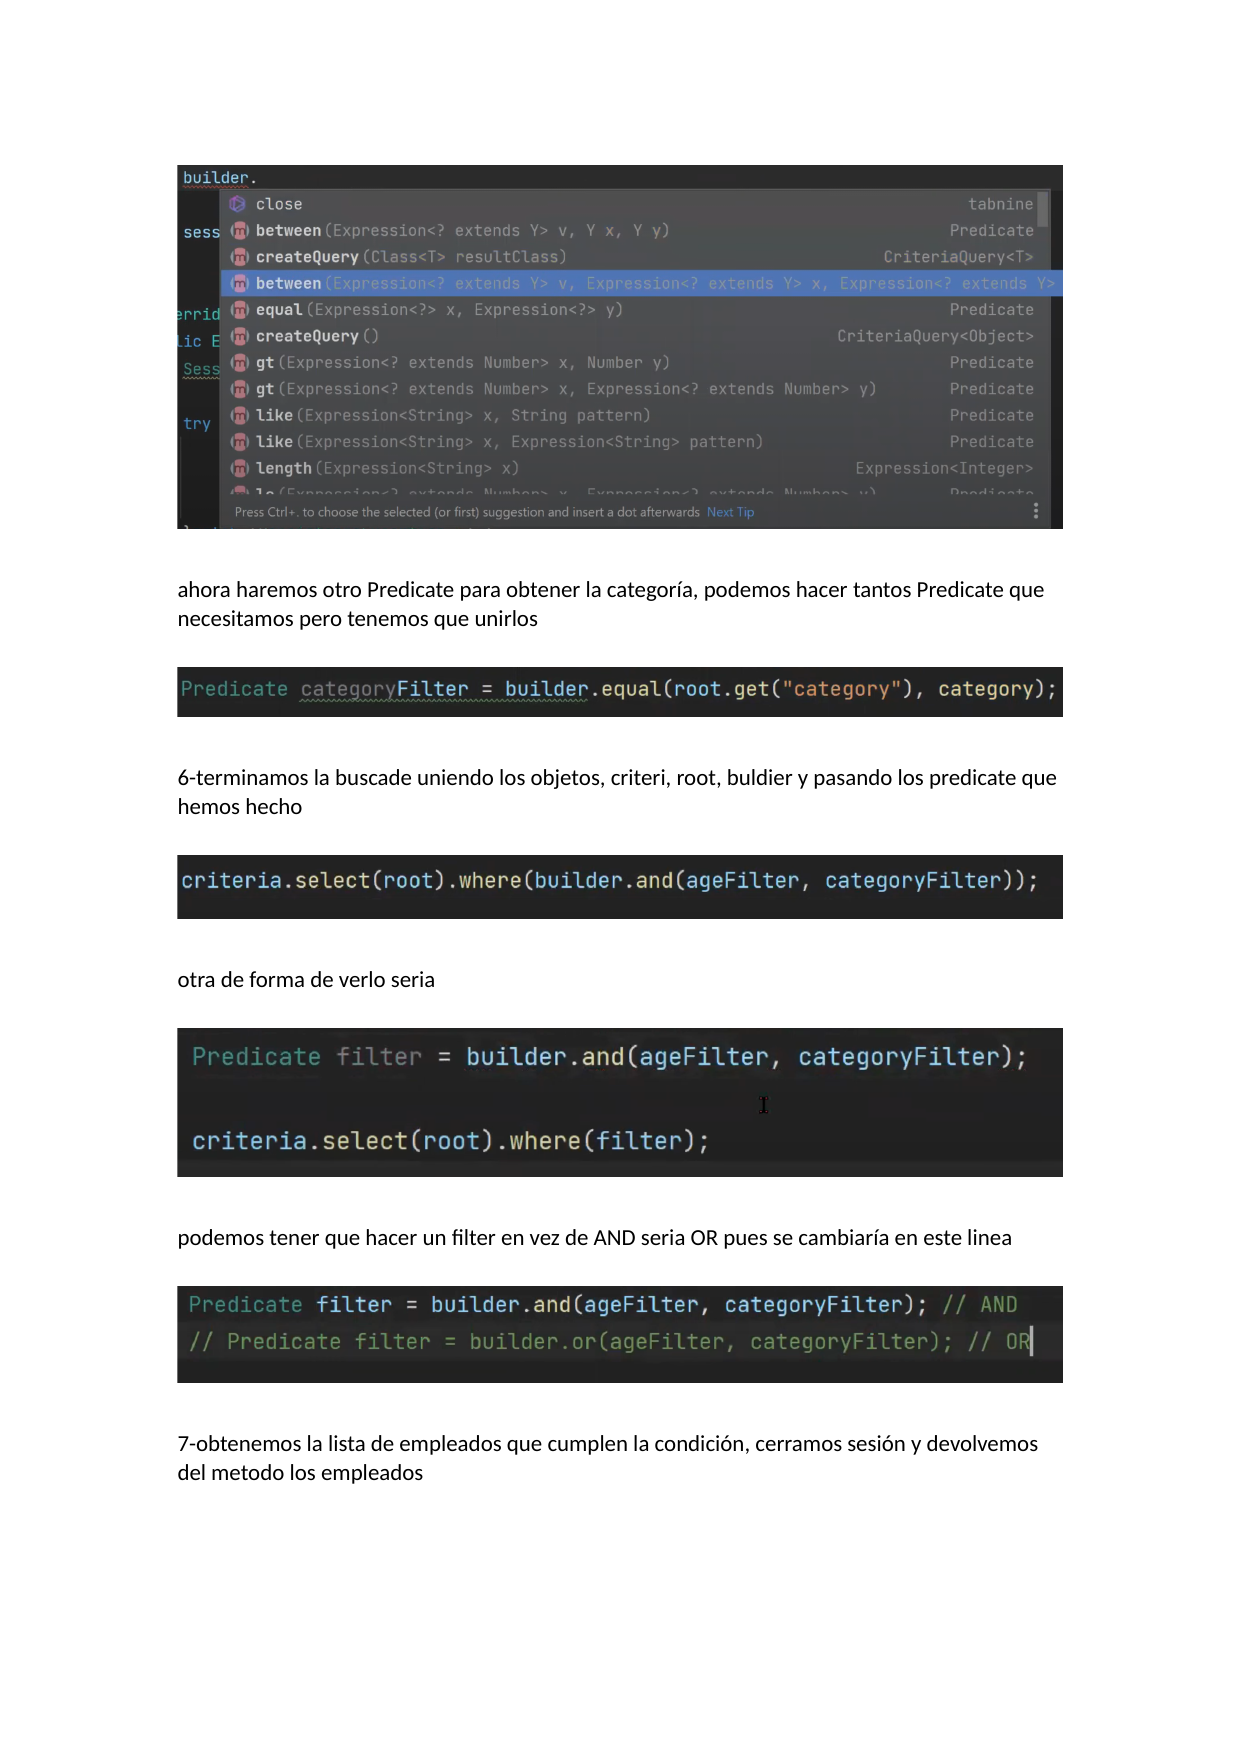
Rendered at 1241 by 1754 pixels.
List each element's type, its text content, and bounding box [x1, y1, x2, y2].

text 7-obtenemos la lista de empleados que cumplen la condición, cerramos sesión y devolvemos del metodo los empleados [177, 1429, 1063, 1486]
text ahora haremos otro Predicate para obtener la categoría, podemos hacer tantos Predicate que necesitamos pero tenemos que unirlos [177, 575, 1063, 632]
text 6-terminamos la buscade uniendo los objetos, criteri, root, buldier y pasando los predicate que hemos hecho [177, 763, 1063, 820]
text podemos tener que hacer un filter en vez de AND seria OR pues se cambiaría en este linea [177, 1223, 1063, 1251]
text otra de forma de verlo seria [177, 965, 1063, 993]
